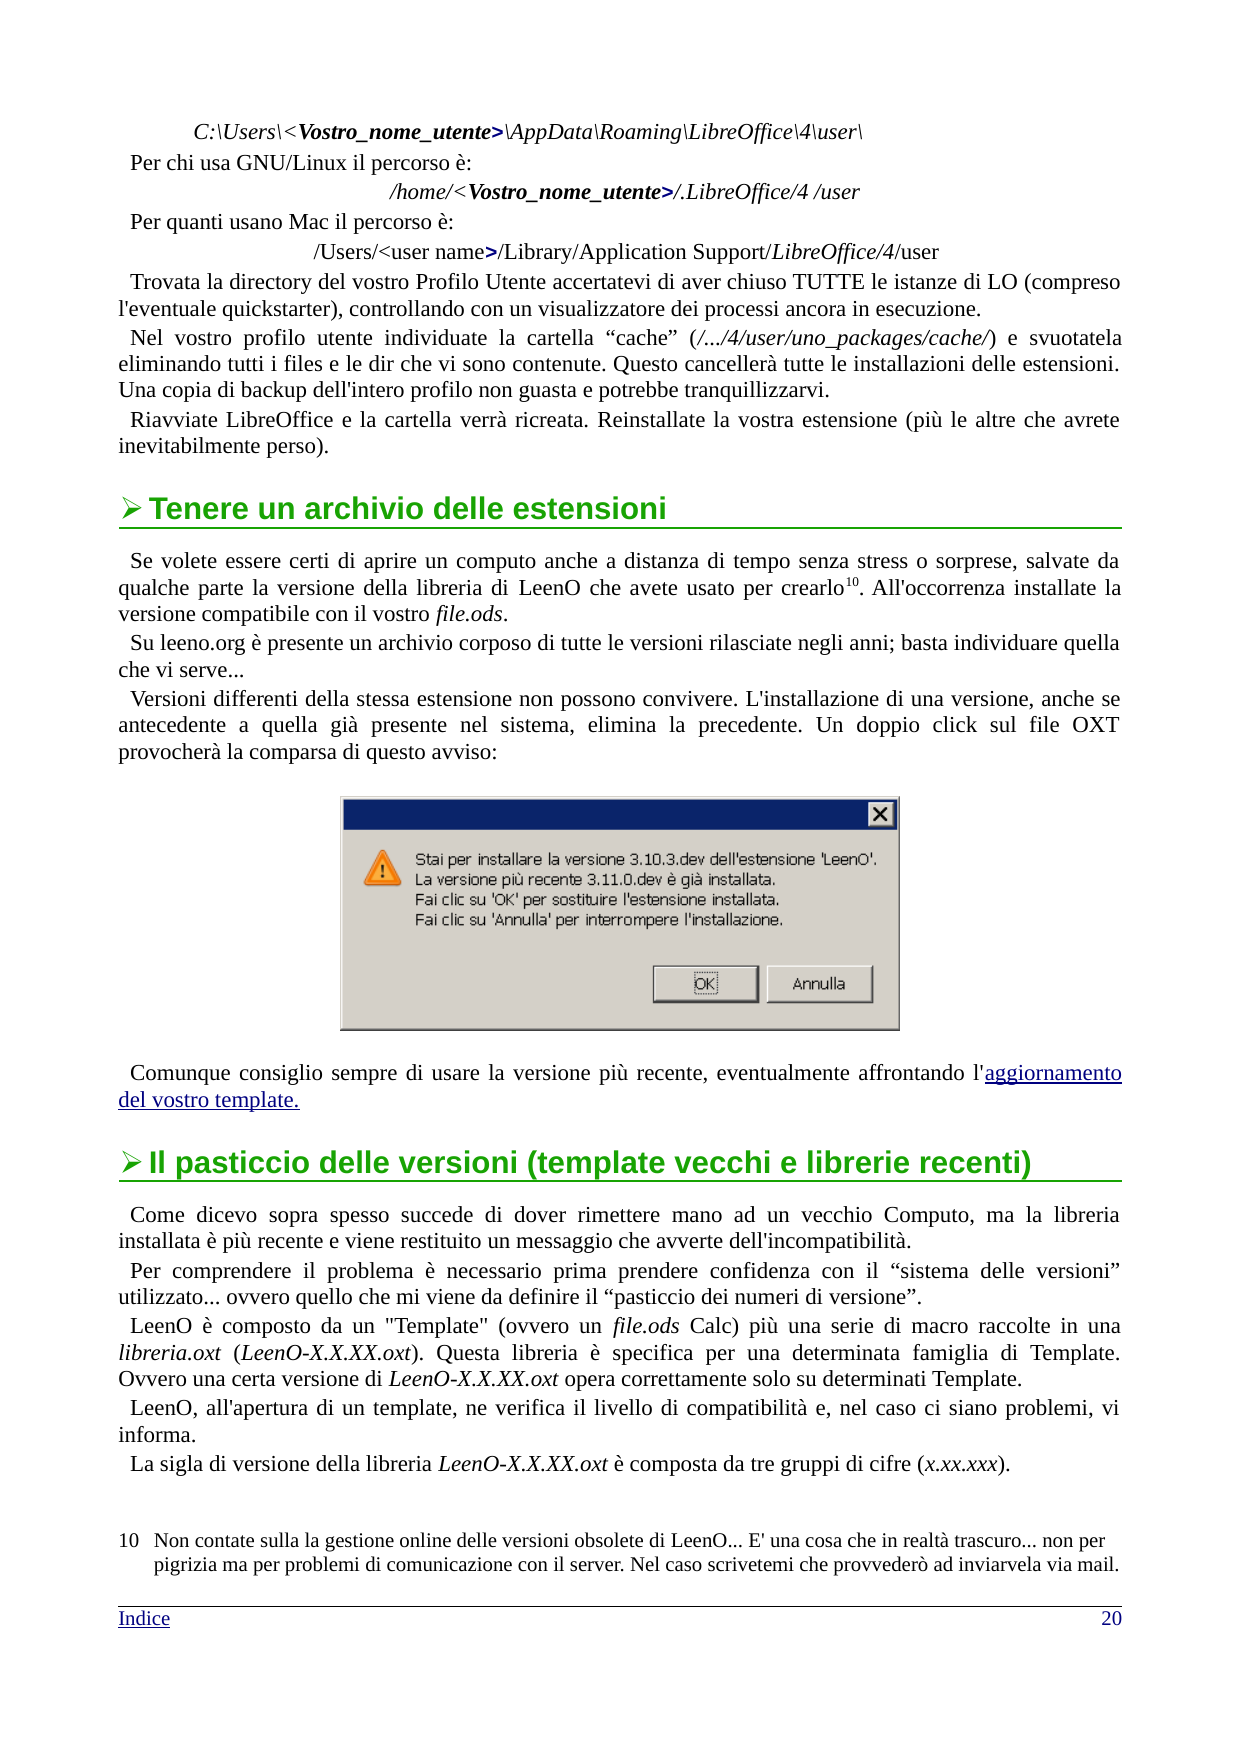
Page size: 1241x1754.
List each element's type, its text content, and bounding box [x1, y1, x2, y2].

text Comunque consiglio sempre di usare la versione più recente, eventualmente affrontando l'aggiornamento del vostro template. [118, 1059, 1122, 1112]
text Come dicevo sopra spesso succede di dover rimettere mano ad un vecchio Computo, ma la libreria installata è più recente e viene restituito un messaggio che avverte dell'incompatibilità. [118, 1201, 1122, 1254]
text Trovata la directory del vostro Profilo Utente accertatevi di aver chiuso TUTTE le istanze di LO (compreso l'eventuale quickstarter), controllando con un visualizzatore dei processi ancora in esecuzione. [118, 268, 1122, 321]
subtitle Il pasticcio delle versioni (template vecchi e librerie recenti) [119, 1144, 1122, 1180]
text Riavviate LibreOffice e la cartella verrà ricreata. Reinstallate la vostra estensione (più le altre che avrete inevitabilmente perso). [118, 406, 1122, 458]
text Per chi usa GNU/Linux il percorso è: [118, 149, 1122, 175]
text /home/<Vostro_nome_utente>/.LibreOffice/4 /user [118, 178, 1122, 206]
text LeenO, all'apertura di un template, ne verifica il livello di compatibilità e, nel caso ci siano problemi, vi informa. [118, 1394, 1122, 1447]
text LeenO è composto da un "Template" (ovvero un file.ods Calc) più una serie di macro raccolte in una libreria.oxt (LeenO-X.X.XX.oxt). Questa libreria è specifica per una determinata famiglia di Template. Ovvero una certa versione di LeenO-X.X.XX.oxt opera correttamente solo su determinati Template. [118, 1312, 1122, 1391]
text Non contate sulla la gestione online delle versioni obsolete di LeenO... E' una cosa che in realtà trascuro... non per pigrizia ma per problemi di comunicazione con il server. Nel caso scrivetemi che provvederò ad inviarvela via mail. [118, 1528, 1122, 1576]
text Su leeno.org è presente un archivio corposo di tutte le versioni rilasciate negli anni; basta individuare quella che vi serve... [118, 629, 1122, 682]
text La sigla di versione della libreria LeenO-X.X.XX.oxt è composta da tre gruppi di cifre (x.xx.xxx). [118, 1450, 1122, 1476]
list C:\Users\<Vostro_nome_utente>\AppData\Roaming\LibreOffice\4\user\ [156, 118, 1122, 146]
text Per comprendere il problema è necessario prima prendere confidenza con il “sistema delle versioni” utilizzato... ovvero quello che mi viene da definire il “pasticcio dei numeri di versione”. [118, 1257, 1122, 1309]
subtitle Tenere un archivio delle estensioni [119, 490, 1122, 527]
text /Users/<user name>/Library/Application Support/LibreOffice/4/user [118, 238, 1122, 265]
text Nel vostro profilo utente individuate la cartella “cache” (/.../4/user/uno_packages/cache/) e svuotatela eliminando tutti i files e le dir che vi sono contenute. Questo cancellerà tutte le installazioni delle estensioni. Una copia di backup dell'intero profilo non guasta e potrebbe tranquillizzarvi. [118, 324, 1122, 403]
text Per quanti usano Mac il percorso è: [118, 208, 1122, 235]
picture [340, 796, 900, 1031]
text Se volete essere certi di aprire un computo anche a distanza di tempo senza stress o sorprese, salvate da qualche parte la versione della libreria di LeenO che avete usato per crearlo. All'occorrenza installate la versione compatibile con il vostro file.ods. [118, 547, 1122, 627]
text Versioni differenti della stessa estensione non possono convivere. L'installazione di una versione, anche se antecedente a quella già presente nel sistema, elimina la precedente. Un doppio click sul file OXT provocherà la comparsa di questo avviso: [118, 685, 1122, 764]
